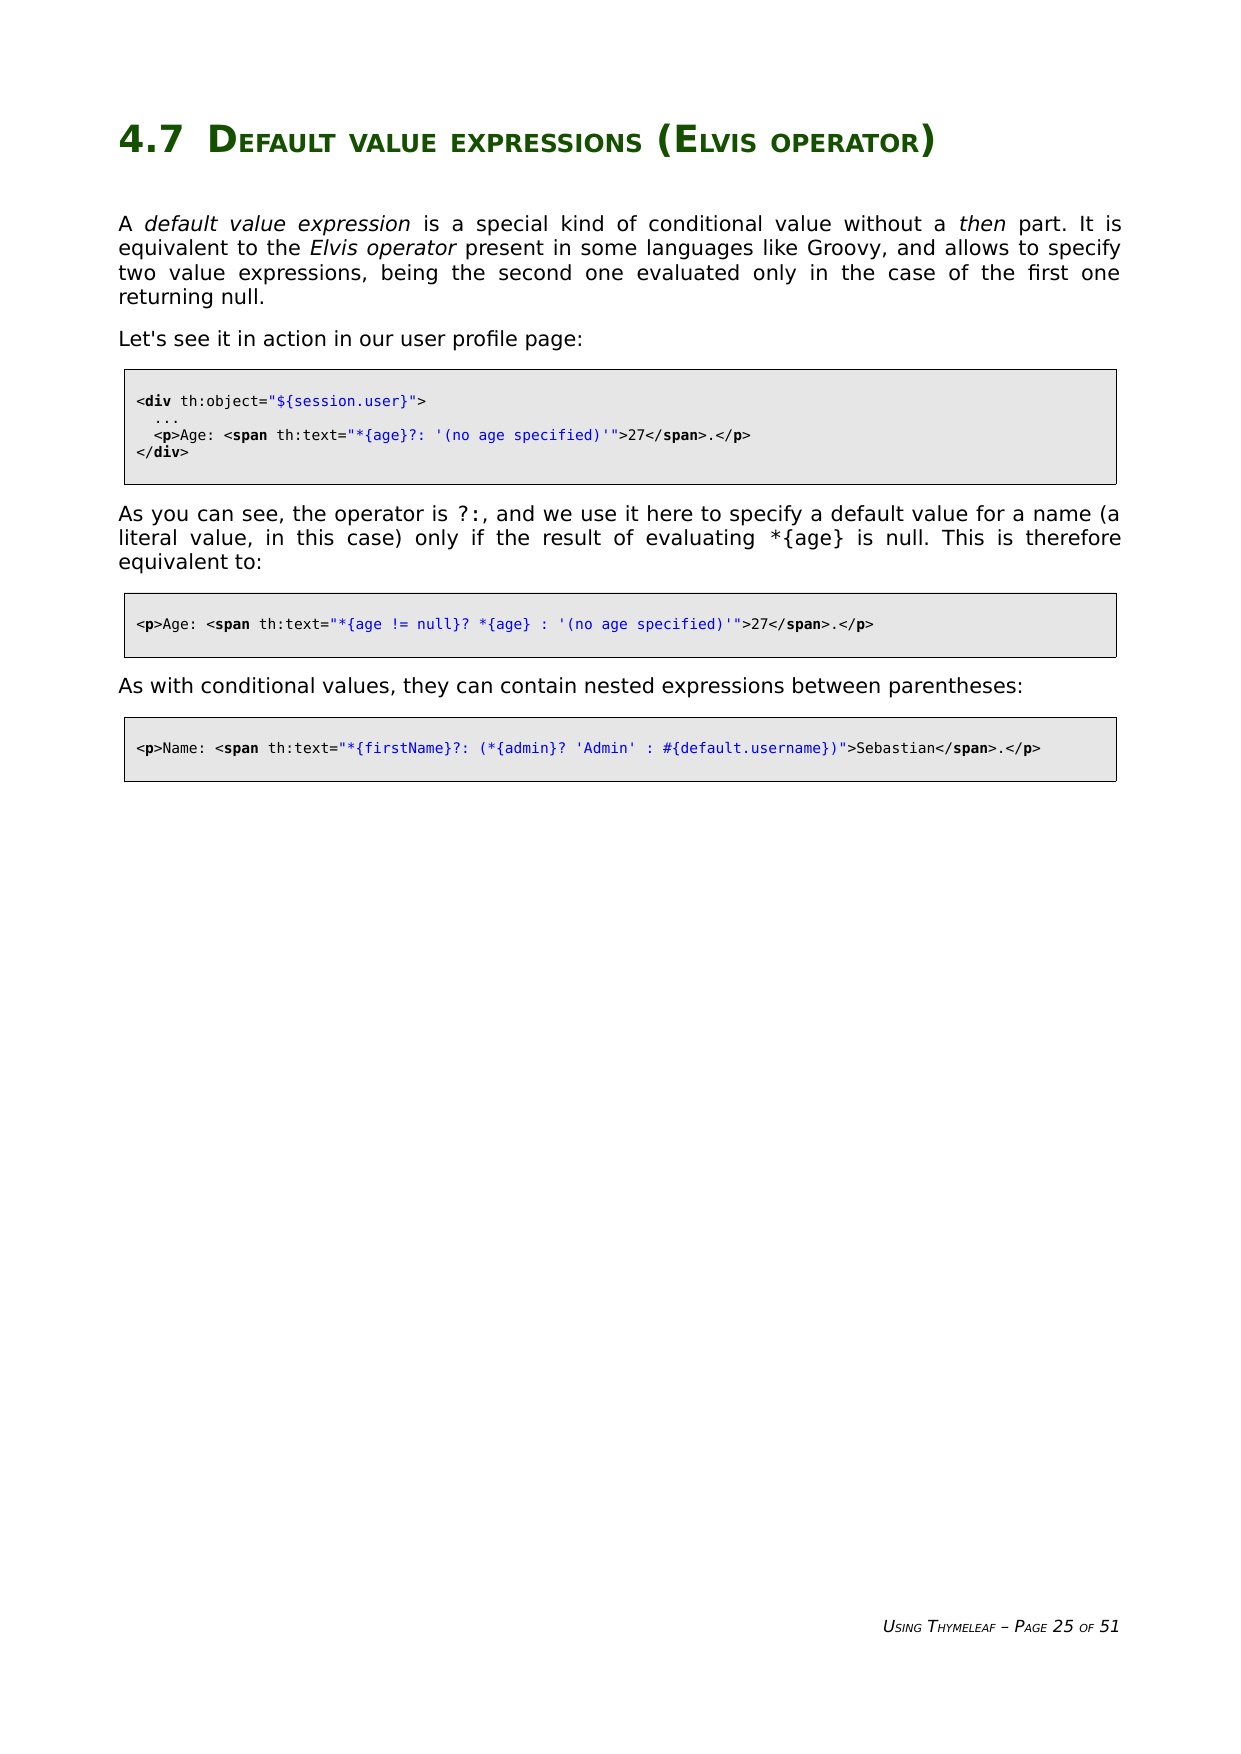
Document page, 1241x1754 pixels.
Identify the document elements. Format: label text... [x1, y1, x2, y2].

text <p>Name: <span th:text="*{firstName}?: (*{admin}? 'Admin' : #{default.username})">Sebastian</span>.</p> [125, 718, 1116, 781]
text As you can see, the operator is ?:, and we use it here to specify a default value for a name (a literal value, in this case) only if the result of evaluating *{age} is null. This is therefore equivalent to: [118, 502, 1122, 575]
subtitle Default value expressions (Elvis operator) [118, 118, 1122, 162]
text <div th:object="${session.user}"> ... <p>Age: <span th:text="*{age}?: '(no age specified)'">27</span>.</p> </div> [125, 370, 1116, 484]
text A default value expression is a special kind of conditional value without a then part. It is equivalent to the Elvis operator present in some languages like Groovy, and allows to specify two value expressions, being the second one evaluated only in the case of the first one returning null. [118, 212, 1122, 309]
text As with conditional values, they can contain nested expressions between parentheses: [118, 674, 1122, 699]
text Let's see it in action in our user profile page: [118, 327, 1122, 351]
text <p>Age: <span th:text="*{age != null}? *{age} : '(no age specified)'">27</span>.</p> [125, 594, 1116, 657]
